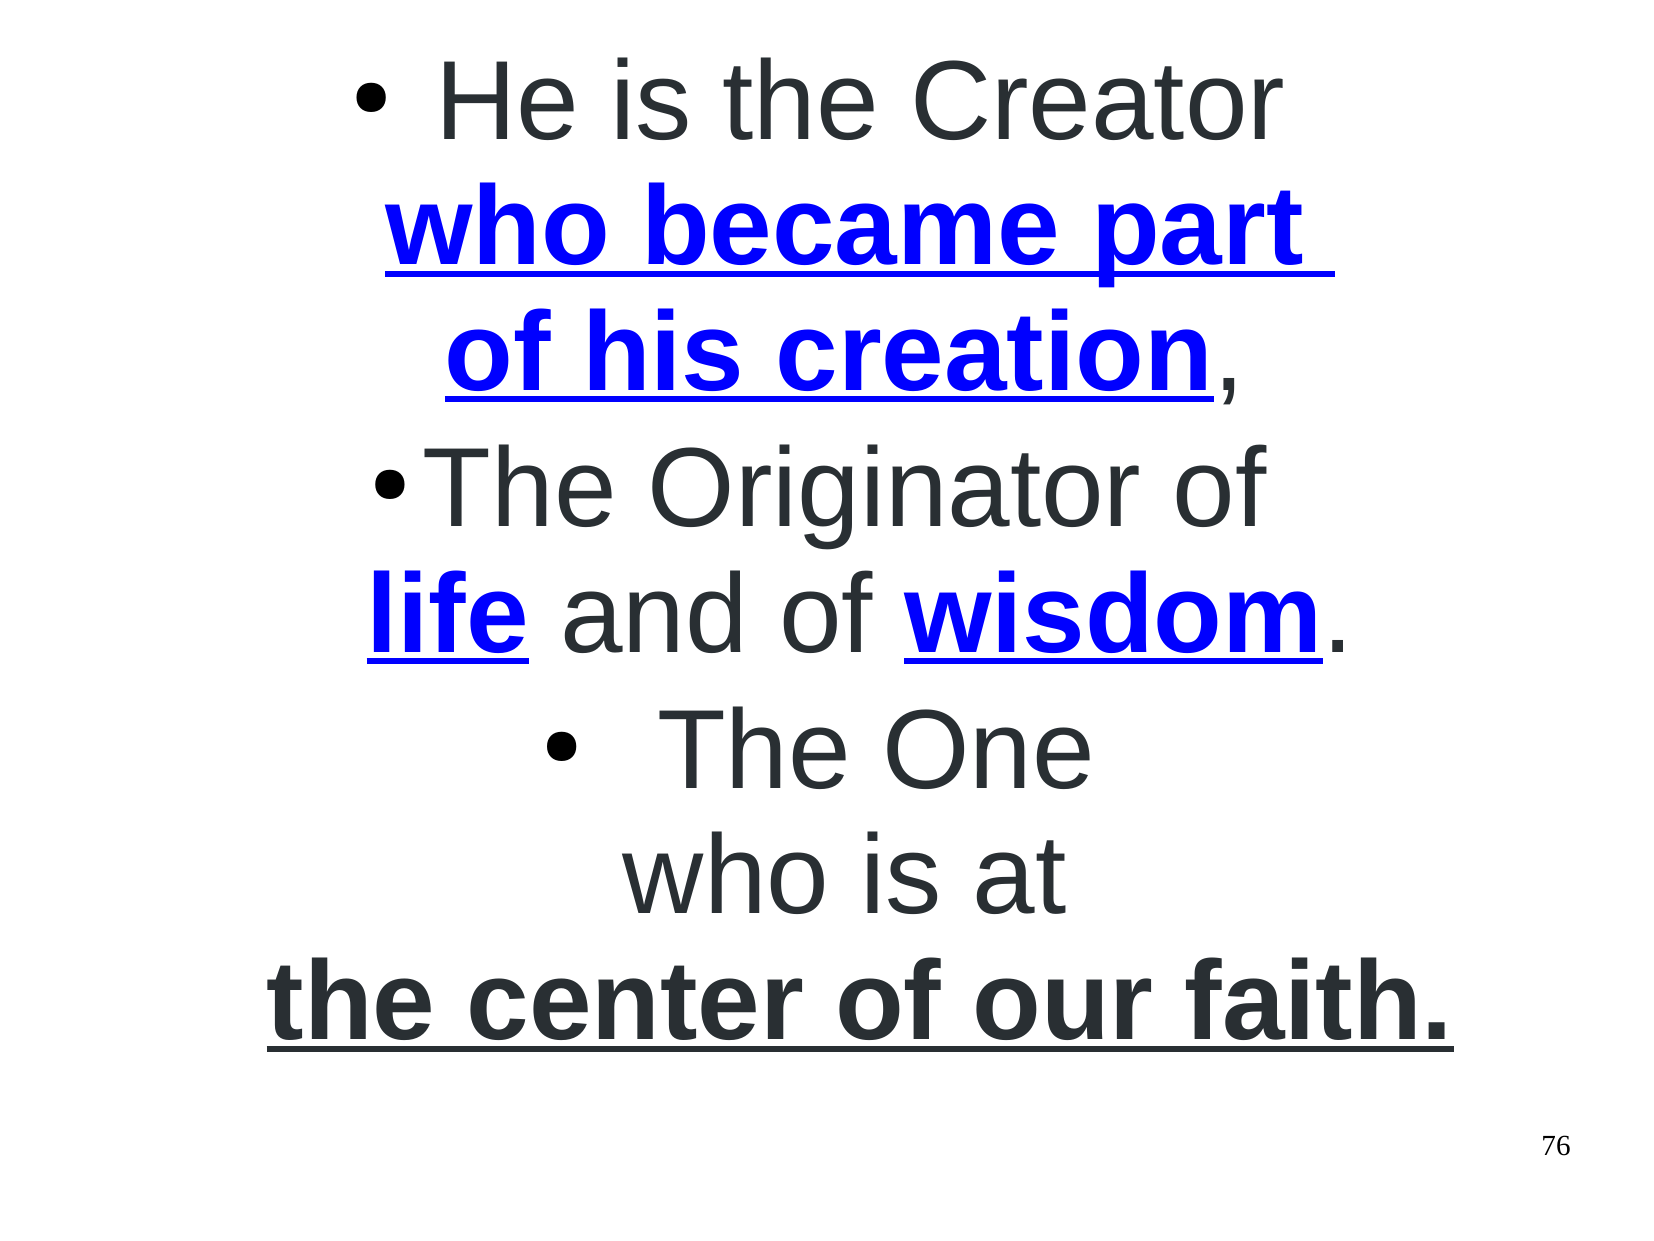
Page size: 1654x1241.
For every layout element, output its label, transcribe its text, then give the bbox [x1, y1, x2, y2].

list He is the Creator who became part of his creation, The Originator of life and of wisdom. The One who is at the center of our faith. [37, 37, 1613, 1238]
